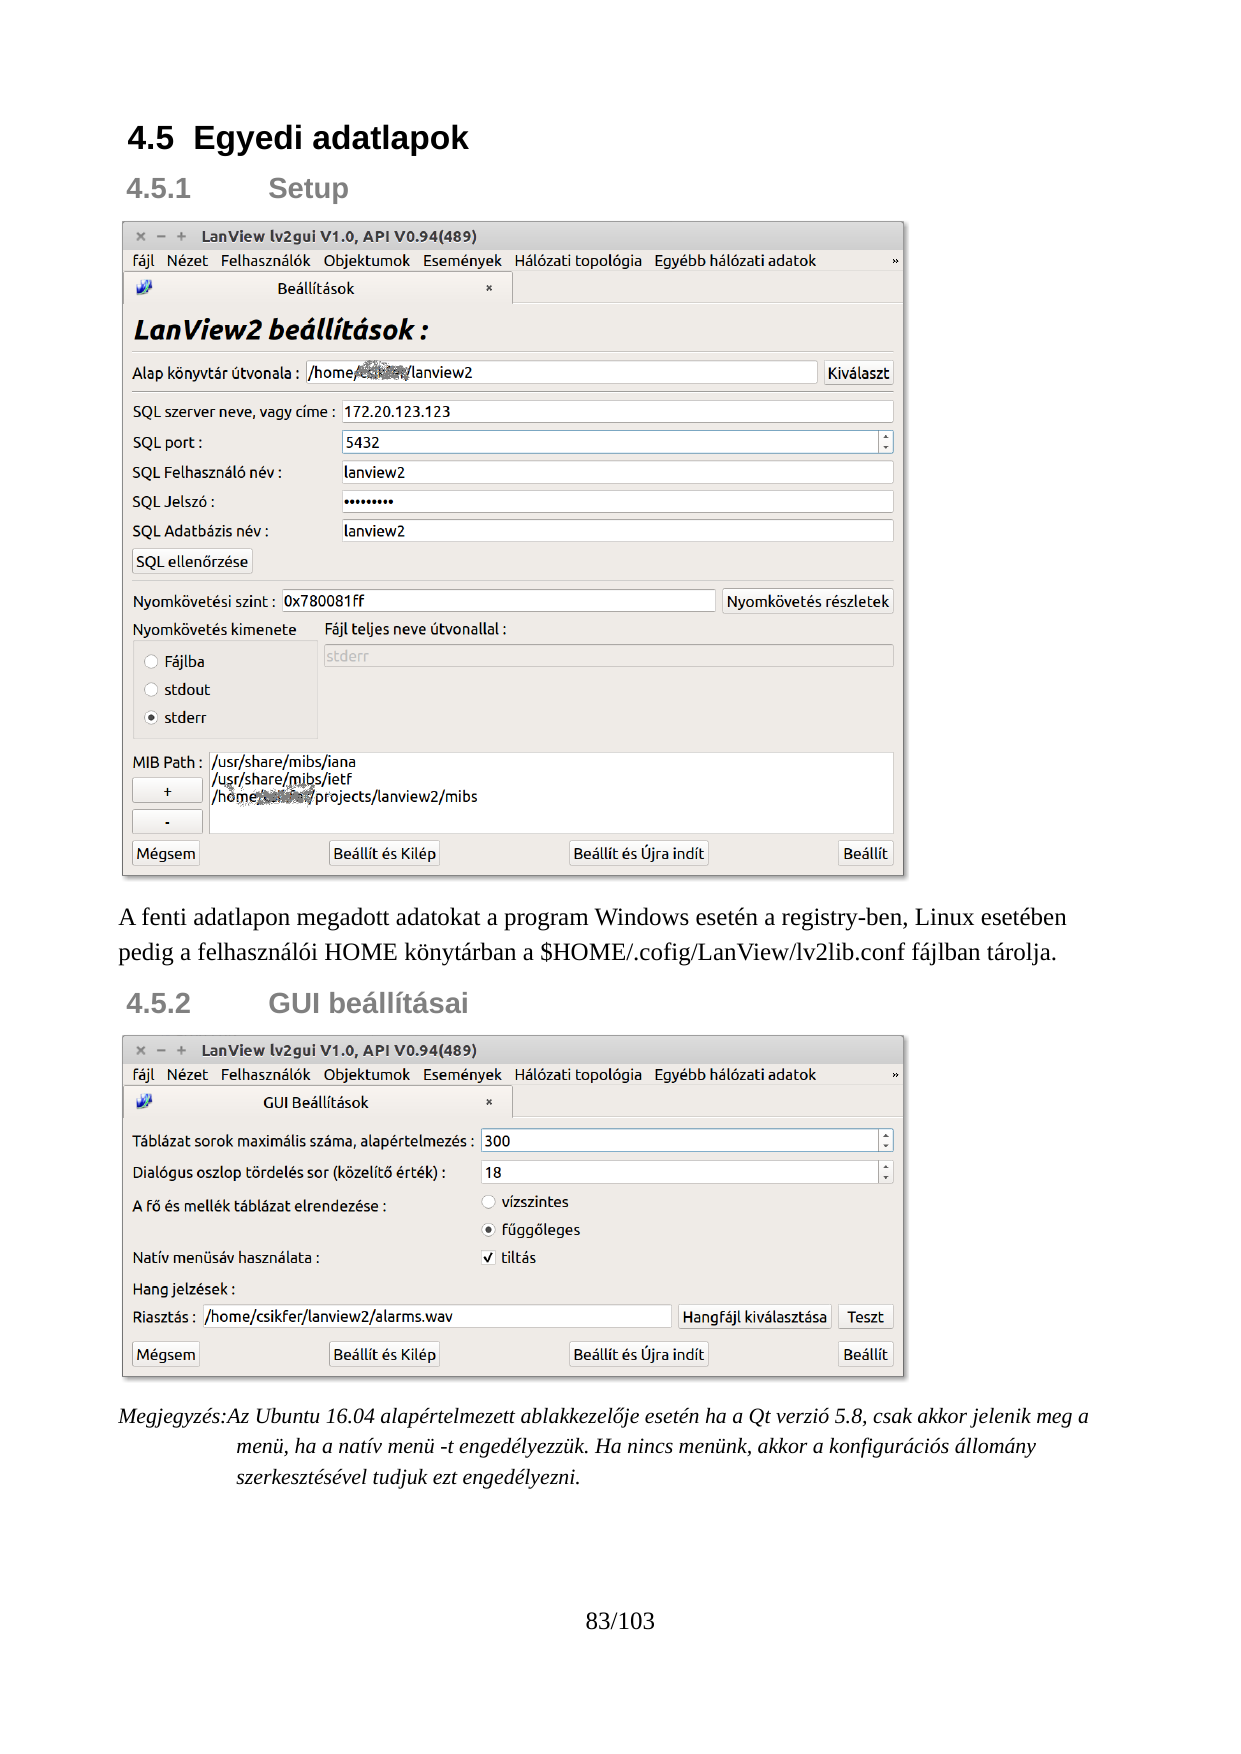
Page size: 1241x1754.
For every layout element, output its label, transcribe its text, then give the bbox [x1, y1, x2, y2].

subtitle GUI beállításai [118, 986, 1122, 1019]
picture [118, 217, 910, 882]
picture [118, 1031, 910, 1383]
text A fenti adatlapon megadott adatokat a program Windows esetén a registry-ben, Linux esetében pedig a felhasználói HOME könytárban a $HOME/.cofig/LanView/lv2lib.conf fájlban tárolja. [118, 902, 1122, 965]
subtitle Egyedi adatlapok [118, 118, 1122, 157]
subtitle Setup [118, 171, 1122, 205]
text Megjegyzés:Az Ubuntu 16.04 alapértelmezett ablakkezelője esetén ha a Qt verzió 5.8, csak akkor jelenik meg a menü, ha a natív menü -t engedélyezzük. Ha nincs menünk, akkor a konfigurációs állomány szerkesztésével tudjuk ezt engedélyezni. [118, 1403, 1122, 1489]
